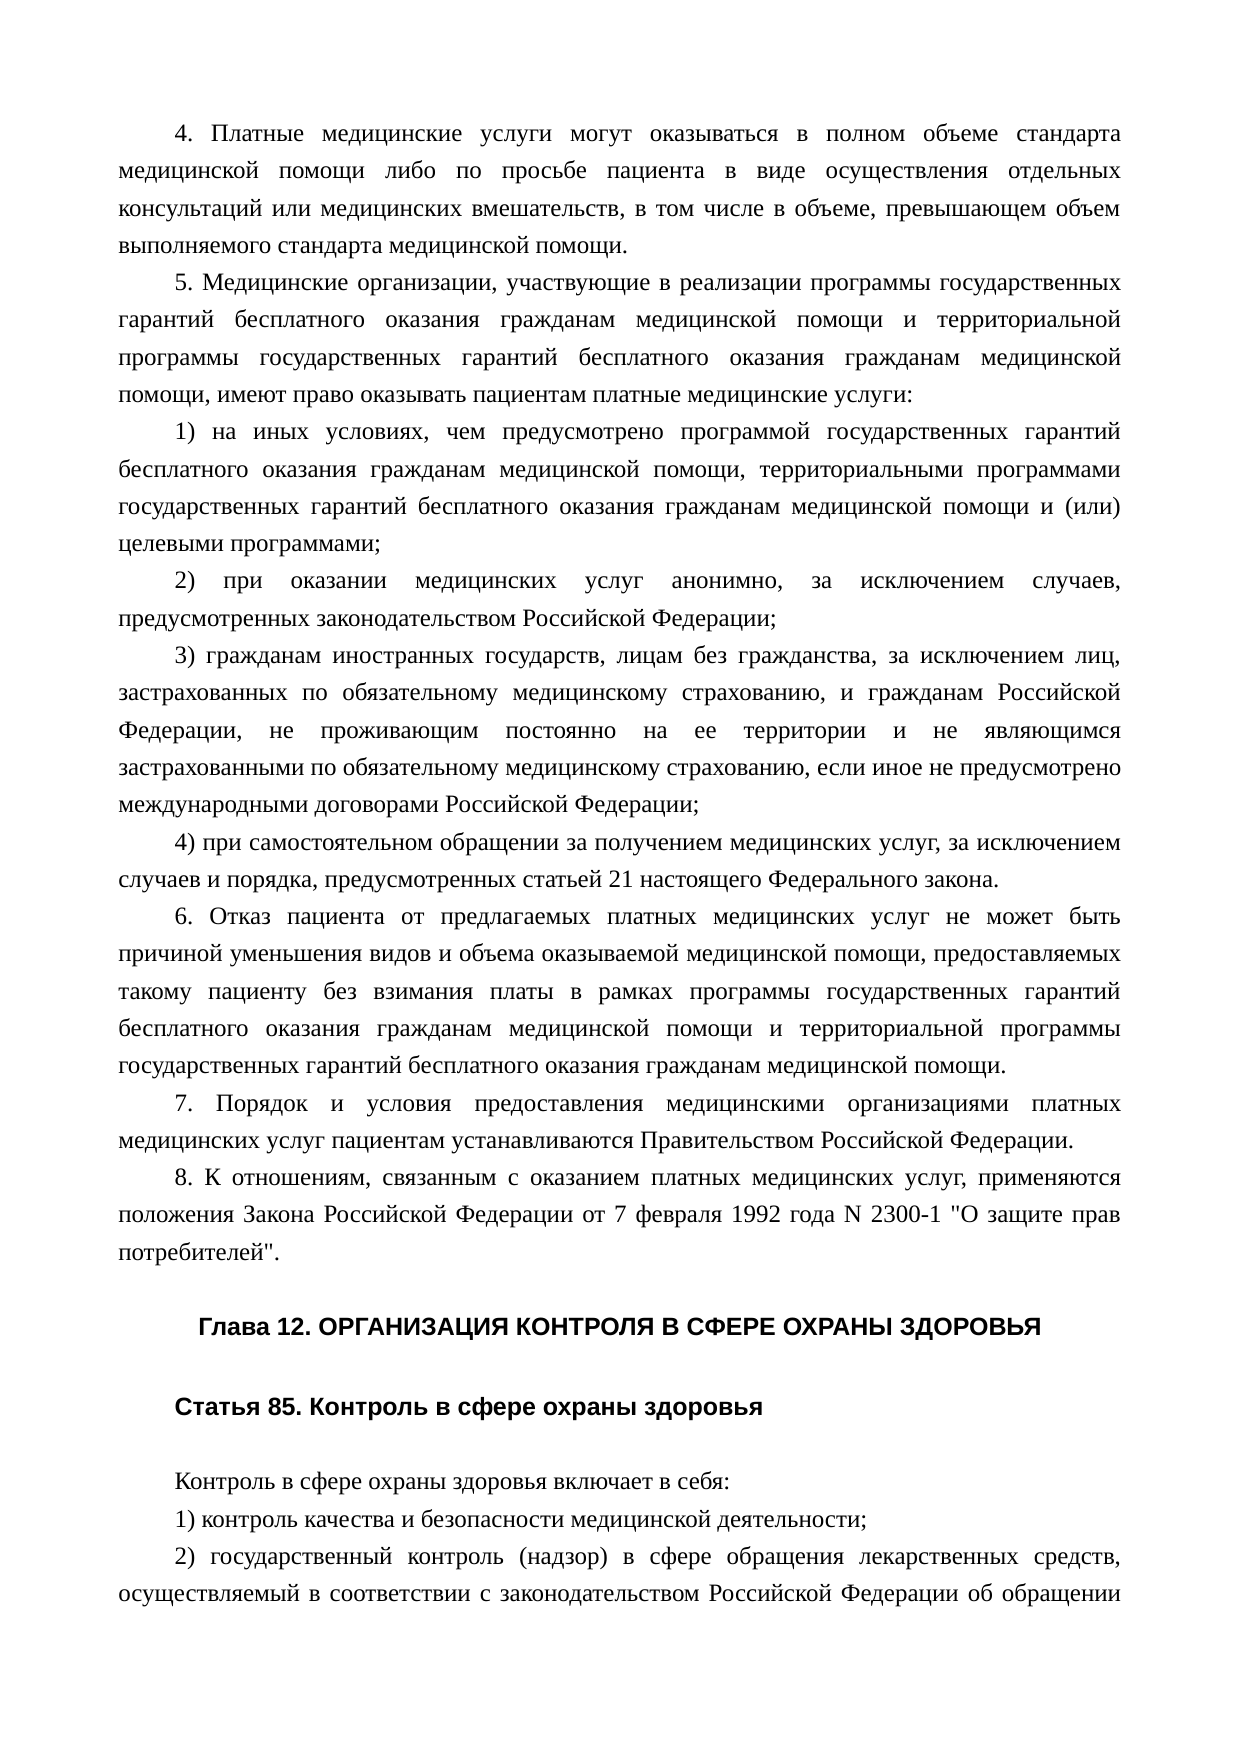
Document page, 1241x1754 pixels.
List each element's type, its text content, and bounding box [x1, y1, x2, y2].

text 2) государственный контроль (надзор) в сфере обращения лекарственных средств, осуществляемый в соответствии с законодательством Российской Федерации об обращении [118, 1541, 1122, 1607]
text 1) на иных условиях, чем предусмотрено программой государственных гарантий бесплатного оказания гражданам медицинской помощи, территориальными программами государственных гарантий бесплатного оказания гражданам медицинской помощи и (или) целевыми программами; [118, 416, 1122, 557]
text 4. Платные медицинские услуги могут оказываться в полном объеме стандарта медицинской помощи либо по просьбе пациента в виде осуществления отдельных консультаций или медицинских вмешательств, в том числе в объеме, превышающем объем выполняемого стандарта медицинской помощи. [118, 118, 1122, 259]
text Статья 85. Контроль в сфере охраны здоровья [118, 1392, 1122, 1421]
text 2) при оказании медицинских услуг анонимно, за исключением случаев, предусмотренных законодательством Российской Федерации; [118, 566, 1122, 632]
text 1) контроль качества и безопасности медицинской деятельности; [118, 1504, 1122, 1532]
text Контроль в сфере охраны здоровья включает в себя: [118, 1466, 1122, 1495]
text 5. Медицинские организации, участвующие в реализации программы государственных гарантий бесплатного оказания гражданам медицинской помощи и территориальной программы государственных гарантий бесплатного оказания гражданам медицинской помощи, имеют право оказывать пациентам платные медицинские услуги: [118, 267, 1122, 408]
text 8. К отношениям, связанным с оказанием платных медицинских услуг, применяются положения Закона Российской Федерации от 7 февраля 1992 года N 2300-1 "О защите прав потребителей". [118, 1162, 1122, 1266]
text 7. Порядок и условия предоставления медицинскими организациями платных медицинских услуг пациентам устанавливаются Правительством Российской Федерации. [118, 1088, 1122, 1154]
text 3) гражданам иностранных государств, лицам без гражданства, за исключением лиц, застрахованных по обязательному медицинскому страхованию, и гражданам Российской Федерации, не проживающим постоянно на ее территории и не являющимся застрахованными по обязательному медицинскому страхованию, если иное не предусмотрено международными договорами Российской Федерации; [118, 640, 1122, 818]
text Глава 12. ОРГАНИЗАЦИЯ КОНТРОЛЯ В СФЕРЕ ОХРАНЫ ЗДОРОВЬЯ [118, 1311, 1122, 1340]
text 6. Отказ пациента от предлагаемых платных медицинских услуг не может быть причиной уменьшения видов и объема оказываемой медицинской помощи, предоставляемых такому пациенту без взимания платы в рамках программы государственных гарантий бесплатного оказания гражданам медицинской помощи и территориальной программы государственных гарантий бесплатного оказания гражданам медицинской помощи. [118, 901, 1122, 1079]
text 4) при самостоятельном обращении за получением медицинских услуг, за исключением случаев и порядка, предусмотренных статьей 21 настоящего Федерального закона. [118, 827, 1122, 893]
